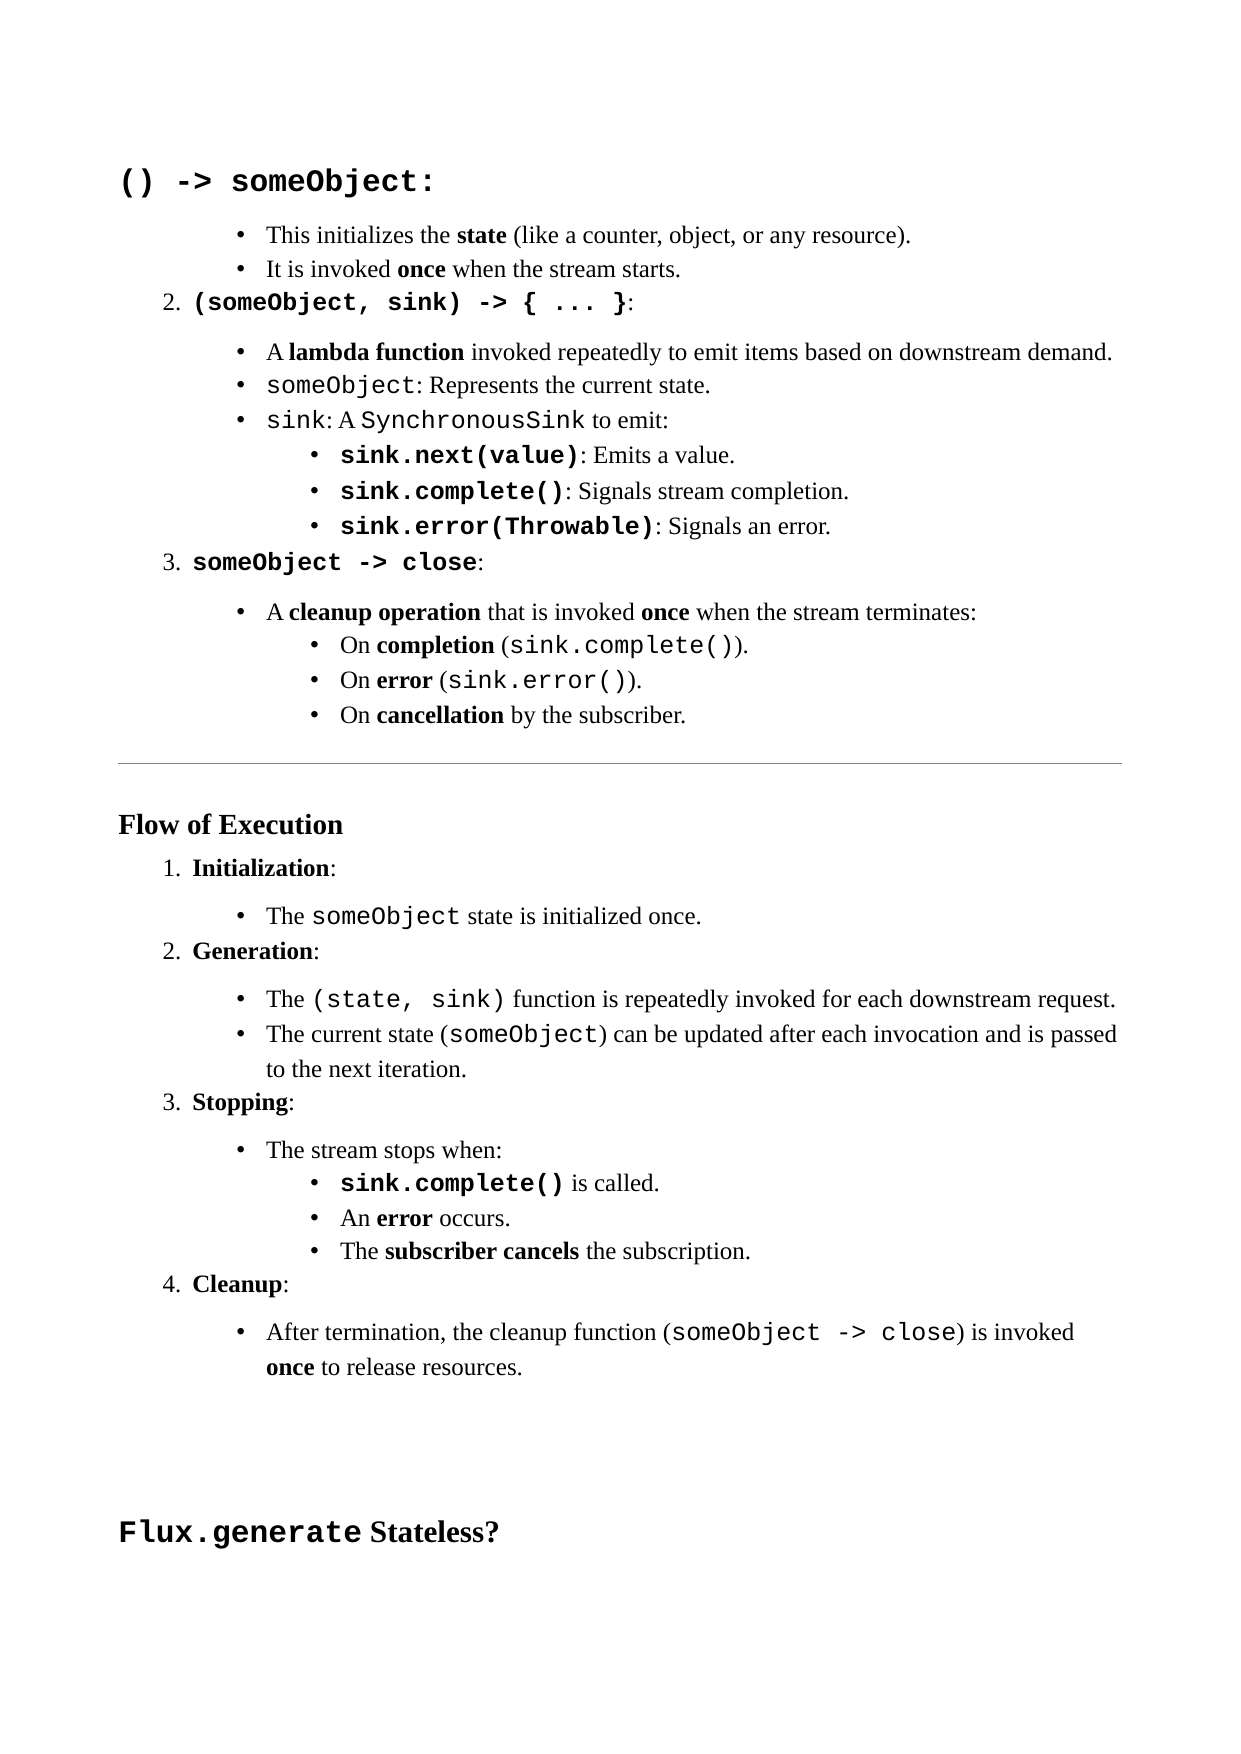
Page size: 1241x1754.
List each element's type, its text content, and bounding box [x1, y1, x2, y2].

list someObject: Represents the current state. [236, 370, 1122, 401]
list This initializes the state (like a counter, object, or any resource). [236, 221, 1122, 249]
list Generation: [162, 936, 1122, 965]
text () -> someObject: [118, 165, 1122, 201]
list someObject -> close: [162, 547, 1122, 578]
list It is invoked once when the stream starts. [236, 254, 1122, 282]
subtitle Flow of Execution [118, 807, 1122, 841]
list Cleanup: [162, 1269, 1122, 1298]
list After termination, the cleanup function (someObject -> close) is invoked once to release resources. [236, 1317, 1122, 1381]
list sink.next(value): Emits a value. [310, 441, 1122, 471]
list (someObject, sink) -> { ... }: [162, 287, 1122, 317]
list An error occurs. [310, 1203, 1122, 1232]
list Stopping: [162, 1087, 1122, 1116]
list A cleanup operation that is invoked once when the stream terminates: [236, 597, 1122, 626]
list On error (sink.error()). [310, 665, 1122, 696]
list On cancellation by the subscriber. [310, 701, 1122, 729]
list sink.complete(): Signals stream completion. [310, 476, 1122, 507]
list sink.complete() is called. [310, 1168, 1122, 1199]
list The current state (someObject) can be updated after each invocation and is passed to the next iteration. [236, 1019, 1122, 1083]
text Flux.generate Stateless? [118, 1513, 1122, 1552]
list On completion (sink.complete()). [310, 630, 1122, 661]
list The subscriber cancels the subscription. [310, 1236, 1122, 1265]
list sink.error(Throwable): Signals an error. [310, 511, 1122, 542]
list The stream stops when: [236, 1135, 1122, 1164]
list A lambda function invoked repeatedly to emit items based on downstream demand. [236, 337, 1122, 365]
list The someObject state is initialized once. [236, 901, 1122, 932]
list The (state, sink) function is repeatedly invoked for each downstream request. [236, 984, 1122, 1014]
list Initialization: [162, 853, 1122, 882]
list sink: A SynchronousSink to emit: [236, 405, 1122, 436]
